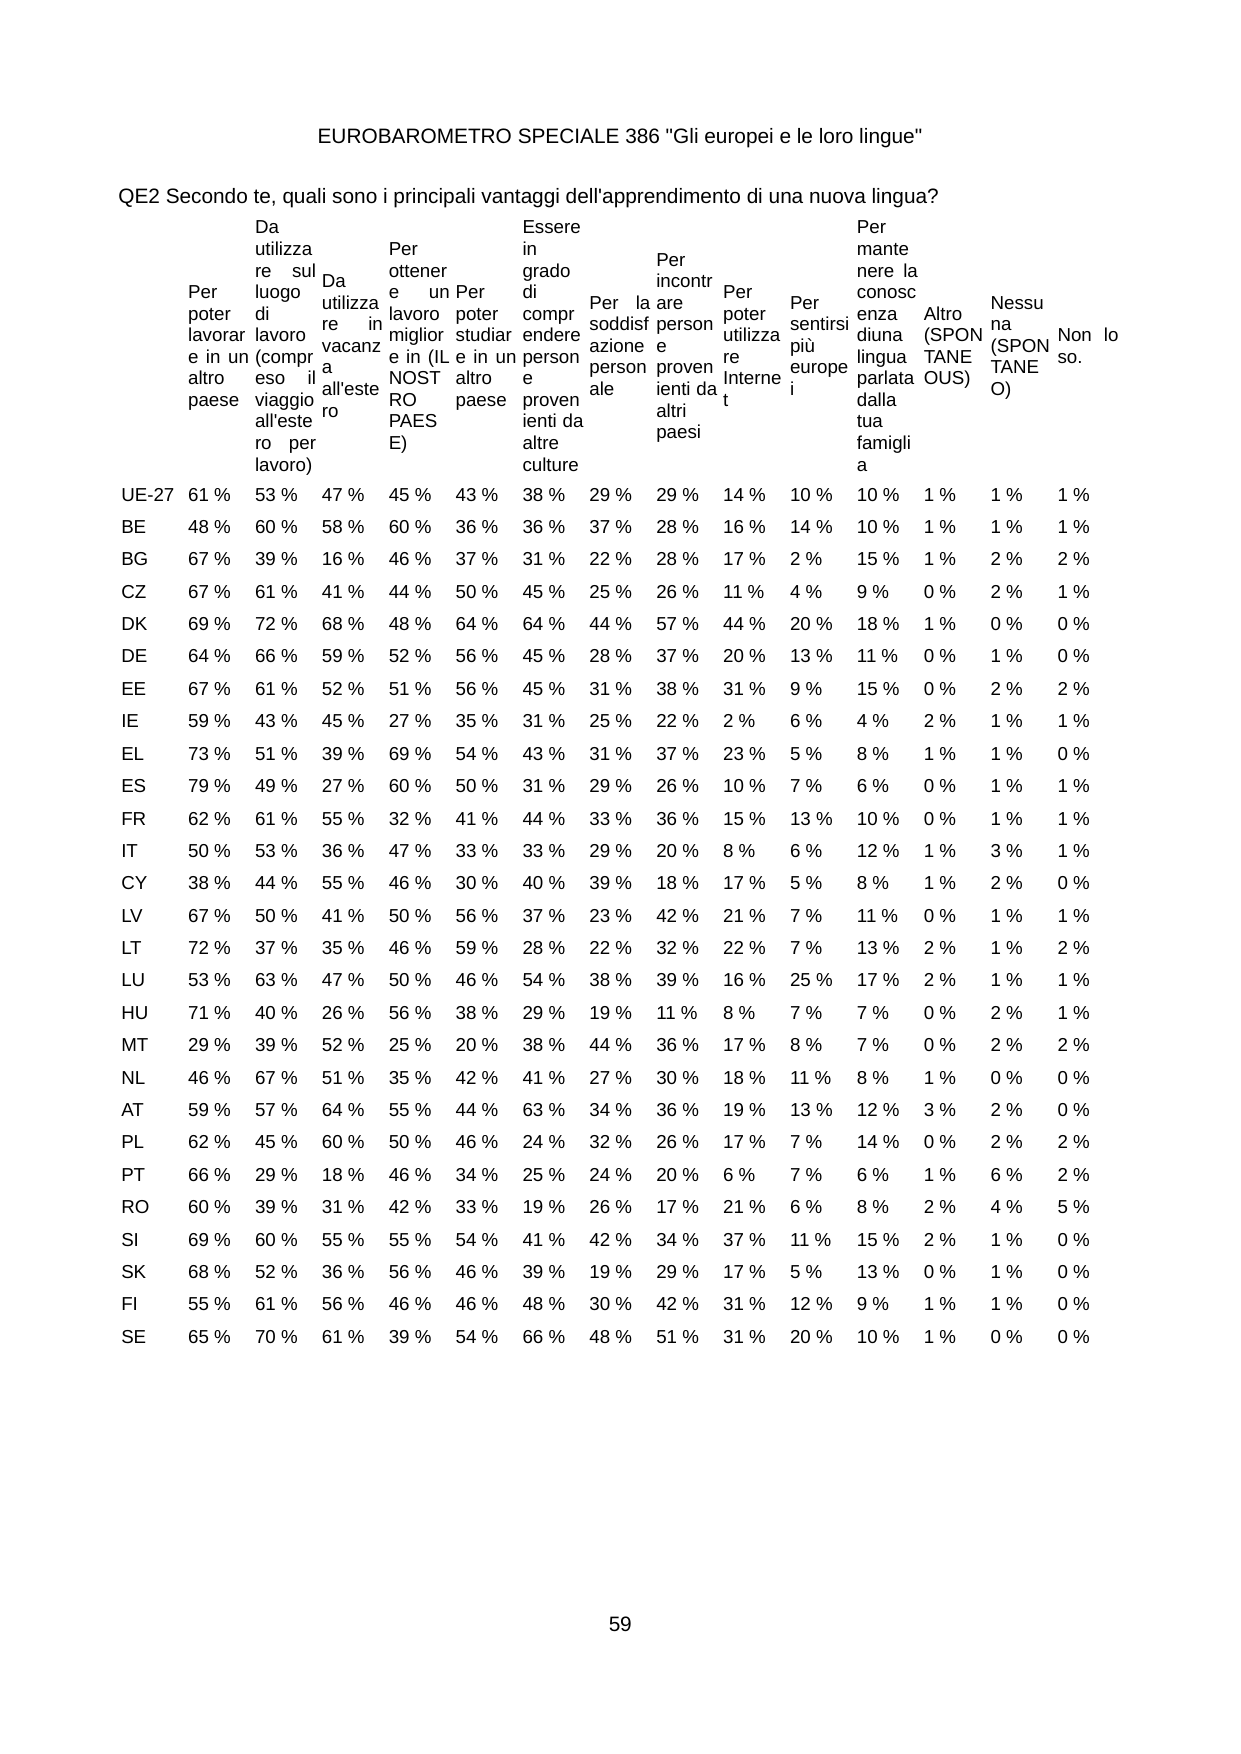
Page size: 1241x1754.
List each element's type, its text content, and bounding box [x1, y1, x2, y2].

table_cell 37 % [653, 640, 720, 672]
table_cell 19 % [586, 996, 653, 1029]
table_cell 41 % [453, 802, 519, 834]
table_cell LU [118, 964, 185, 996]
table_cell 71 % [185, 996, 252, 1029]
table_cell 14 % [854, 1126, 921, 1158]
table_cell 1 % [1054, 575, 1121, 607]
table_cell 0 % [921, 996, 987, 1029]
table_cell 61 % [252, 802, 319, 834]
table_cell 9 % [787, 672, 854, 705]
table_cell 26 % [586, 1191, 653, 1223]
table_cell 47 % [319, 478, 386, 510]
table_cell 55 % [319, 867, 386, 899]
table_cell 29 % [586, 834, 653, 867]
table_cell 42 % [453, 1061, 519, 1093]
table_cell 38 % [519, 478, 586, 510]
table_cell 1 % [1054, 802, 1121, 834]
table_cell 38 % [453, 996, 519, 1029]
table_cell DK [118, 608, 185, 640]
table_cell 51 % [252, 737, 319, 769]
table_cell 7 % [787, 996, 854, 1029]
table_cell SI [118, 1223, 185, 1255]
table_cell 38 % [586, 964, 653, 996]
table_cell 52 % [252, 1255, 319, 1288]
table_cell 11 % [653, 996, 720, 1029]
table_cell 52 % [386, 640, 452, 672]
table_cell 57 % [653, 608, 720, 640]
table_cell UE-27 [118, 478, 185, 510]
table_cell 60 % [386, 770, 452, 802]
table_cell 46 % [386, 1288, 452, 1320]
table_cell 22 % [720, 931, 787, 964]
table_cell 10 % [787, 478, 854, 510]
table_cell 45 % [252, 1126, 319, 1158]
table_cell 28 % [519, 931, 586, 964]
table_cell 60 % [319, 1126, 386, 1158]
table_cell 72 % [252, 608, 319, 640]
table_cell 45 % [519, 640, 586, 672]
table_cell 34 % [653, 1223, 720, 1255]
table_cell 27 % [386, 705, 452, 737]
table_cell 36 % [519, 510, 586, 543]
table_cell 58 % [319, 510, 386, 543]
table_cell 59 % [453, 931, 519, 964]
table_cell 30 % [653, 1061, 720, 1093]
table_cell 20 % [720, 640, 787, 672]
table_cell 15 % [854, 543, 921, 575]
table_cell 22 % [586, 543, 653, 575]
table_cell 2 % [988, 672, 1054, 705]
table_cell 61 % [185, 478, 252, 510]
table_cell 1 % [921, 1320, 987, 1353]
table_cell 46 % [453, 1288, 519, 1320]
table_cell 1 % [921, 737, 987, 769]
table_cell 21 % [720, 899, 787, 931]
table_cell 39 % [386, 1320, 452, 1353]
table_cell 1 % [921, 1061, 987, 1093]
table_cell 17 % [720, 1029, 787, 1061]
table_cell 41 % [319, 575, 386, 607]
table_cell 5 % [787, 1255, 854, 1288]
table_cell 67 % [185, 899, 252, 931]
table_cell 2 % [988, 543, 1054, 575]
table_cell 23 % [586, 899, 653, 931]
table_cell 2 % [921, 1191, 987, 1223]
table_cell 29 % [586, 478, 653, 510]
table_header Per poter studiare in un altro paese [453, 213, 519, 478]
table_header Per incontrare persone provenienti da altri paesi [653, 213, 720, 478]
table_cell 17 % [653, 1191, 720, 1223]
table_cell 2 % [921, 1223, 987, 1255]
table_cell 50 % [386, 899, 452, 931]
table_cell 64 % [185, 640, 252, 672]
table_cell 1 % [1054, 996, 1121, 1029]
table_cell 30 % [586, 1288, 653, 1320]
table_header Nessuna (SPONTANEO) [988, 213, 1054, 478]
table_cell 44 % [386, 575, 452, 607]
table_cell 48 % [519, 1288, 586, 1320]
table_cell 40 % [252, 996, 319, 1029]
table_cell 0 % [1054, 867, 1121, 899]
table_cell 50 % [185, 834, 252, 867]
table_cell 1 % [988, 802, 1054, 834]
table_cell 13 % [854, 931, 921, 964]
table_cell 19 % [720, 1094, 787, 1126]
table_cell 29 % [519, 996, 586, 1029]
table_cell 7 % [787, 770, 854, 802]
table_cell 46 % [453, 1255, 519, 1288]
table_cell 7 % [854, 1029, 921, 1061]
table_cell 32 % [386, 802, 452, 834]
table_cell 6 % [787, 834, 854, 867]
table_cell 25 % [586, 705, 653, 737]
table_cell 13 % [854, 1255, 921, 1288]
table_cell 25 % [386, 1029, 452, 1061]
table_cell 3 % [988, 834, 1054, 867]
table_cell 26 % [653, 770, 720, 802]
table_cell 16 % [720, 510, 787, 543]
table_cell 37 % [453, 543, 519, 575]
table_cell 64 % [453, 608, 519, 640]
table_header Da utilizzare in vacanza all'estero [319, 213, 386, 478]
table_cell 45 % [319, 705, 386, 737]
table_cell 0 % [1054, 640, 1121, 672]
table_cell 1 % [921, 608, 987, 640]
table_cell 2 % [1054, 1158, 1121, 1191]
table_cell 37 % [586, 510, 653, 543]
table_cell 53 % [252, 834, 319, 867]
table_cell 0 % [921, 1126, 987, 1158]
table_cell 36 % [653, 1029, 720, 1061]
table_cell 39 % [252, 1029, 319, 1061]
table_cell 0 % [921, 672, 987, 705]
table_cell 56 % [386, 1255, 452, 1288]
table_cell 1 % [988, 1255, 1054, 1288]
table_cell 10 % [854, 1320, 921, 1353]
table_cell 40 % [519, 867, 586, 899]
table_cell 21 % [720, 1191, 787, 1223]
table_cell 61 % [252, 1288, 319, 1320]
table_cell 33 % [586, 802, 653, 834]
table_cell 33 % [453, 1191, 519, 1223]
table_cell 50 % [453, 575, 519, 607]
table_cell 15 % [854, 1223, 921, 1255]
table_cell 32 % [586, 1126, 653, 1158]
table_cell 1 % [921, 1288, 987, 1320]
table_cell 1 % [988, 770, 1054, 802]
table_cell 26 % [319, 996, 386, 1029]
table_cell 5 % [787, 867, 854, 899]
table_cell 16 % [319, 543, 386, 575]
table_cell 38 % [185, 867, 252, 899]
table_cell 1 % [988, 705, 1054, 737]
table_header Altro (SPONTANEOUS) [921, 213, 987, 478]
table_header [118, 213, 185, 478]
table_header Per sentirsi più europei [787, 213, 854, 478]
table_cell 54 % [453, 1223, 519, 1255]
table_cell 1 % [921, 543, 987, 575]
table_cell 1 % [988, 964, 1054, 996]
table_cell 35 % [453, 705, 519, 737]
table_cell 17 % [720, 1126, 787, 1158]
table_cell 55 % [386, 1094, 452, 1126]
table_cell 60 % [386, 510, 452, 543]
table_cell SK [118, 1255, 185, 1288]
table_cell 45 % [386, 478, 452, 510]
table_cell 38 % [653, 672, 720, 705]
table_cell 48 % [185, 510, 252, 543]
table_cell 30 % [453, 867, 519, 899]
table_cell 9 % [854, 575, 921, 607]
table_cell 18 % [854, 608, 921, 640]
table_cell 8 % [720, 834, 787, 867]
table_header Per ottenere un lavoro migliore in (IL NOSTRO PAESE) [386, 213, 452, 478]
table_cell 29 % [252, 1158, 319, 1191]
table_cell 8 % [854, 1191, 921, 1223]
table_cell 7 % [787, 1126, 854, 1158]
table_cell 2 % [1054, 543, 1121, 575]
table_cell 26 % [653, 1126, 720, 1158]
table_cell 29 % [653, 1255, 720, 1288]
table_cell 59 % [185, 1094, 252, 1126]
table_cell 6 % [854, 1158, 921, 1191]
table_cell 46 % [386, 867, 452, 899]
table_cell 10 % [854, 478, 921, 510]
table_cell 31 % [720, 672, 787, 705]
table_cell 7 % [787, 899, 854, 931]
table_cell 20 % [453, 1029, 519, 1061]
table_cell 0 % [1054, 737, 1121, 769]
table_cell 47 % [319, 964, 386, 996]
table_cell 20 % [653, 834, 720, 867]
table_cell 44 % [720, 608, 787, 640]
table_cell 67 % [185, 575, 252, 607]
table_cell 2 % [988, 867, 1054, 899]
table_cell 0 % [921, 802, 987, 834]
table_cell 72 % [185, 931, 252, 964]
table_cell 1 % [921, 1158, 987, 1191]
table_cell FI [118, 1288, 185, 1320]
table_cell 37 % [519, 899, 586, 931]
table_cell 34 % [586, 1094, 653, 1126]
table_cell 45 % [519, 672, 586, 705]
table_cell 1 % [988, 1288, 1054, 1320]
table_cell 1 % [988, 899, 1054, 931]
table_cell 19 % [519, 1191, 586, 1223]
table_cell 17 % [854, 964, 921, 996]
table_cell 14 % [787, 510, 854, 543]
table_cell 51 % [386, 672, 452, 705]
table_cell 0 % [921, 575, 987, 607]
table_cell 67 % [185, 543, 252, 575]
table_cell 2 % [1054, 1126, 1121, 1158]
table_cell 1 % [988, 1223, 1054, 1255]
table_cell 22 % [653, 705, 720, 737]
table_cell 55 % [319, 1223, 386, 1255]
table_cell 27 % [586, 1061, 653, 1093]
table_cell 1 % [988, 510, 1054, 543]
table_cell 0 % [988, 1320, 1054, 1353]
table_cell 79 % [185, 770, 252, 802]
table_cell 45 % [519, 575, 586, 607]
table_cell 56 % [319, 1288, 386, 1320]
table_cell 6 % [787, 705, 854, 737]
table_cell BE [118, 510, 185, 543]
table_cell 61 % [319, 1320, 386, 1353]
table_header Per mantenere la conoscenza diuna lingua parlata dalla tua famiglia [854, 213, 921, 478]
table_cell 37 % [653, 737, 720, 769]
table_cell 11 % [720, 575, 787, 607]
table_cell 1 % [1054, 964, 1121, 996]
table_cell 13 % [787, 640, 854, 672]
table_cell 4 % [988, 1191, 1054, 1223]
table_cell 73 % [185, 737, 252, 769]
table_cell 13 % [787, 802, 854, 834]
table_cell 8 % [720, 996, 787, 1029]
table_cell 44 % [453, 1094, 519, 1126]
table_cell 15 % [720, 802, 787, 834]
table_cell 46 % [185, 1061, 252, 1093]
table_cell 43 % [519, 737, 586, 769]
table_cell 59 % [319, 640, 386, 672]
table_cell 38 % [519, 1029, 586, 1061]
table_cell 0 % [921, 1255, 987, 1288]
table_cell DE [118, 640, 185, 672]
table_cell 54 % [453, 1320, 519, 1353]
table_cell 2 % [921, 705, 987, 737]
table_cell 0 % [1054, 1094, 1121, 1126]
table_cell 34 % [453, 1158, 519, 1191]
table_cell IE [118, 705, 185, 737]
table_cell 54 % [453, 737, 519, 769]
table_cell 0 % [1054, 1288, 1121, 1320]
table_cell 41 % [519, 1223, 586, 1255]
table_cell 37 % [252, 931, 319, 964]
table_cell 61 % [252, 672, 319, 705]
table_cell 50 % [453, 770, 519, 802]
table_header Non lo so. [1054, 213, 1121, 478]
table_cell ES [118, 770, 185, 802]
table_cell 35 % [386, 1061, 452, 1093]
table_cell IT [118, 834, 185, 867]
table_cell 1 % [921, 867, 987, 899]
table_cell 8 % [854, 737, 921, 769]
table_cell 20 % [653, 1158, 720, 1191]
table_cell 50 % [386, 964, 452, 996]
table_cell 2 % [921, 931, 987, 964]
table_cell 24 % [586, 1158, 653, 1191]
table_header Per poter lavorare in un altro paese [185, 213, 252, 478]
table_cell 7 % [787, 1158, 854, 1191]
table_cell 20 % [787, 608, 854, 640]
table_cell 46 % [453, 1126, 519, 1158]
table_cell 36 % [319, 834, 386, 867]
table_cell 65 % [185, 1320, 252, 1353]
table_cell 42 % [386, 1191, 452, 1223]
table_cell 56 % [386, 996, 452, 1029]
table_cell 2 % [720, 705, 787, 737]
table_cell 49 % [252, 770, 319, 802]
table_cell 63 % [519, 1094, 586, 1126]
table_cell MT [118, 1029, 185, 1061]
table_cell 68 % [319, 608, 386, 640]
table_cell 20 % [787, 1320, 854, 1353]
table_cell 56 % [453, 640, 519, 672]
table_cell RO [118, 1191, 185, 1223]
table_cell 22 % [586, 931, 653, 964]
table_cell 55 % [386, 1223, 452, 1255]
table_cell 23 % [720, 737, 787, 769]
table_cell FR [118, 802, 185, 834]
table_cell 14 % [720, 478, 787, 510]
table_cell 1 % [988, 478, 1054, 510]
table_cell 62 % [185, 1126, 252, 1158]
table_header Da utilizzare sul luogo di lavoro (compreso il viaggio all'estero per lavoro) [252, 213, 319, 478]
table_cell 42 % [653, 899, 720, 931]
table_cell 1 % [1054, 705, 1121, 737]
table_cell 43 % [453, 478, 519, 510]
table_cell 12 % [787, 1288, 854, 1320]
table_cell 36 % [319, 1255, 386, 1288]
table_cell 18 % [653, 867, 720, 899]
table_cell 28 % [653, 510, 720, 543]
table_cell 57 % [252, 1094, 319, 1126]
table_cell 1 % [988, 931, 1054, 964]
table_cell 13 % [787, 1094, 854, 1126]
table_cell 2 % [787, 543, 854, 575]
table_cell 0 % [1054, 1223, 1121, 1255]
table_cell 44 % [586, 608, 653, 640]
table_cell 11 % [787, 1061, 854, 1093]
table_cell 43 % [252, 705, 319, 737]
table_cell 69 % [185, 1223, 252, 1255]
table_cell PT [118, 1158, 185, 1191]
table_cell 7 % [787, 931, 854, 964]
table_cell 32 % [653, 931, 720, 964]
table_cell 50 % [386, 1126, 452, 1158]
table_cell 39 % [252, 1191, 319, 1223]
table_cell 41 % [319, 899, 386, 931]
table_cell 36 % [653, 1094, 720, 1126]
table_cell 4 % [787, 575, 854, 607]
table_cell 52 % [319, 1029, 386, 1061]
table_cell 50 % [252, 899, 319, 931]
table_cell 2 % [988, 1029, 1054, 1061]
table_cell 31 % [720, 1288, 787, 1320]
table_cell 1 % [1054, 834, 1121, 867]
table_cell 44 % [586, 1029, 653, 1061]
table_cell 39 % [252, 543, 319, 575]
table_cell CZ [118, 575, 185, 607]
table_cell LV [118, 899, 185, 931]
table_cell 1 % [921, 478, 987, 510]
table_cell 44 % [519, 802, 586, 834]
table_cell 8 % [854, 867, 921, 899]
table_cell 0 % [1054, 608, 1121, 640]
table_cell 2 % [988, 996, 1054, 1029]
table_cell 2 % [1054, 1029, 1121, 1061]
table_cell 25 % [519, 1158, 586, 1191]
table_cell 28 % [653, 543, 720, 575]
table_cell 8 % [787, 1029, 854, 1061]
table_cell 0 % [921, 899, 987, 931]
table_cell 27 % [319, 770, 386, 802]
table_cell EL [118, 737, 185, 769]
table_cell 46 % [386, 543, 452, 575]
table_cell 5 % [1054, 1191, 1121, 1223]
table_cell LT [118, 931, 185, 964]
table_cell 41 % [519, 1061, 586, 1093]
table_cell 8 % [854, 1061, 921, 1093]
table_cell 29 % [185, 1029, 252, 1061]
table_cell 2 % [988, 1094, 1054, 1126]
table_cell 60 % [252, 510, 319, 543]
table_cell 1 % [988, 737, 1054, 769]
table_cell 39 % [586, 867, 653, 899]
table_cell 0 % [921, 1029, 987, 1061]
table_cell 0 % [1054, 1320, 1121, 1353]
table_cell 29 % [586, 770, 653, 802]
table_cell 1 % [1054, 770, 1121, 802]
table_cell SE [118, 1320, 185, 1353]
table_cell HU [118, 996, 185, 1029]
table_cell 33 % [453, 834, 519, 867]
table_cell 17 % [720, 543, 787, 575]
table_cell 69 % [386, 737, 452, 769]
table_cell 16 % [720, 964, 787, 996]
table_cell 44 % [252, 867, 319, 899]
table_cell 48 % [586, 1320, 653, 1353]
table_cell 0 % [1054, 1061, 1121, 1093]
table_cell 4 % [854, 705, 921, 737]
table_cell 9 % [854, 1288, 921, 1320]
table_cell 17 % [720, 867, 787, 899]
table_header Per la soddisfazione personale [586, 213, 653, 478]
table_cell 10 % [854, 510, 921, 543]
table_cell NL [118, 1061, 185, 1093]
table_cell 31 % [519, 543, 586, 575]
table_cell 39 % [653, 964, 720, 996]
table_cell 0 % [921, 640, 987, 672]
table_cell 55 % [319, 802, 386, 834]
table_cell 11 % [787, 1223, 854, 1255]
table_cell 33 % [519, 834, 586, 867]
table_cell 54 % [519, 964, 586, 996]
table_cell 31 % [586, 737, 653, 769]
table_cell 6 % [720, 1158, 787, 1191]
table_cell 42 % [586, 1223, 653, 1255]
table_cell 48 % [386, 608, 452, 640]
table_cell 12 % [854, 1094, 921, 1126]
table_cell 36 % [653, 802, 720, 834]
table_cell 2 % [1054, 672, 1121, 705]
table_cell 31 % [319, 1191, 386, 1223]
table_cell 51 % [653, 1320, 720, 1353]
table_cell 18 % [319, 1158, 386, 1191]
table_cell 26 % [653, 575, 720, 607]
table_cell 31 % [519, 705, 586, 737]
table_cell 59 % [185, 705, 252, 737]
table_cell 46 % [453, 964, 519, 996]
table_cell 42 % [653, 1288, 720, 1320]
table_cell 25 % [586, 575, 653, 607]
table_cell 64 % [319, 1094, 386, 1126]
table_cell 39 % [519, 1255, 586, 1288]
table_cell 68 % [185, 1255, 252, 1288]
table_header Essere in grado di comprendere persone provenienti da altre culture [519, 213, 586, 478]
table_cell PL [118, 1126, 185, 1158]
table_cell 39 % [319, 737, 386, 769]
table_cell 2 % [988, 1126, 1054, 1158]
table_cell 67 % [185, 672, 252, 705]
table_cell 62 % [185, 802, 252, 834]
table_cell 1 % [1054, 478, 1121, 510]
table_cell EE [118, 672, 185, 705]
table_cell 61 % [252, 575, 319, 607]
table_cell 1 % [1054, 510, 1121, 543]
table_cell 64 % [519, 608, 586, 640]
table_cell 31 % [586, 672, 653, 705]
table_cell 52 % [319, 672, 386, 705]
table_cell 25 % [787, 964, 854, 996]
table_cell 1 % [988, 640, 1054, 672]
table_cell 15 % [854, 672, 921, 705]
table_cell 0 % [1054, 1255, 1121, 1288]
table_cell 2 % [988, 575, 1054, 607]
table_cell AT [118, 1094, 185, 1126]
table_cell 3 % [921, 1094, 987, 1126]
table_cell 51 % [319, 1061, 386, 1093]
table_cell 10 % [720, 770, 787, 802]
table_cell 56 % [453, 672, 519, 705]
table_cell 11 % [854, 640, 921, 672]
table_cell 1 % [921, 510, 987, 543]
table_cell 2 % [1054, 931, 1121, 964]
table_cell 66 % [252, 640, 319, 672]
table_cell 66 % [185, 1158, 252, 1191]
table_cell 5 % [787, 737, 854, 769]
table_cell 0 % [921, 770, 987, 802]
table_cell 6 % [854, 770, 921, 802]
table_cell 53 % [252, 478, 319, 510]
table_cell 46 % [386, 931, 452, 964]
table_cell 55 % [185, 1288, 252, 1320]
table_cell 1 % [921, 834, 987, 867]
table_cell 19 % [586, 1255, 653, 1288]
table_cell 1 % [1054, 899, 1121, 931]
table_cell 6 % [988, 1158, 1054, 1191]
table_cell 31 % [519, 770, 586, 802]
table_cell 47 % [386, 834, 452, 867]
text QE2 Secondo te, quali sono i principali vantaggi dell'apprendimento di una nuova lingua? [118, 183, 1122, 207]
table_cell 10 % [854, 802, 921, 834]
table_cell 56 % [453, 899, 519, 931]
table_cell 66 % [519, 1320, 586, 1353]
table_cell 37 % [720, 1223, 787, 1255]
table_cell 2 % [921, 964, 987, 996]
table_cell 29 % [653, 478, 720, 510]
table_cell 12 % [854, 834, 921, 867]
table_header Per poter utilizzare Internet [720, 213, 787, 478]
table_cell 17 % [720, 1255, 787, 1288]
table_cell 60 % [185, 1191, 252, 1223]
table_cell 70 % [252, 1320, 319, 1353]
table_cell 7 % [854, 996, 921, 1029]
table_cell 11 % [854, 899, 921, 931]
table_cell 0 % [988, 1061, 1054, 1093]
table_cell 60 % [252, 1223, 319, 1255]
table_cell BG [118, 543, 185, 575]
table_cell 31 % [720, 1320, 787, 1353]
table_cell 63 % [252, 964, 319, 996]
table_cell 18 % [720, 1061, 787, 1093]
table_cell 28 % [586, 640, 653, 672]
table_cell 36 % [453, 510, 519, 543]
table_cell 46 % [386, 1158, 452, 1191]
table_cell 0 % [988, 608, 1054, 640]
table_cell 67 % [252, 1061, 319, 1093]
table_cell 35 % [319, 931, 386, 964]
table_cell 69 % [185, 608, 252, 640]
table_cell 6 % [787, 1191, 854, 1223]
table_cell 24 % [519, 1126, 586, 1158]
table_cell CY [118, 867, 185, 899]
table_cell 53 % [185, 964, 252, 996]
